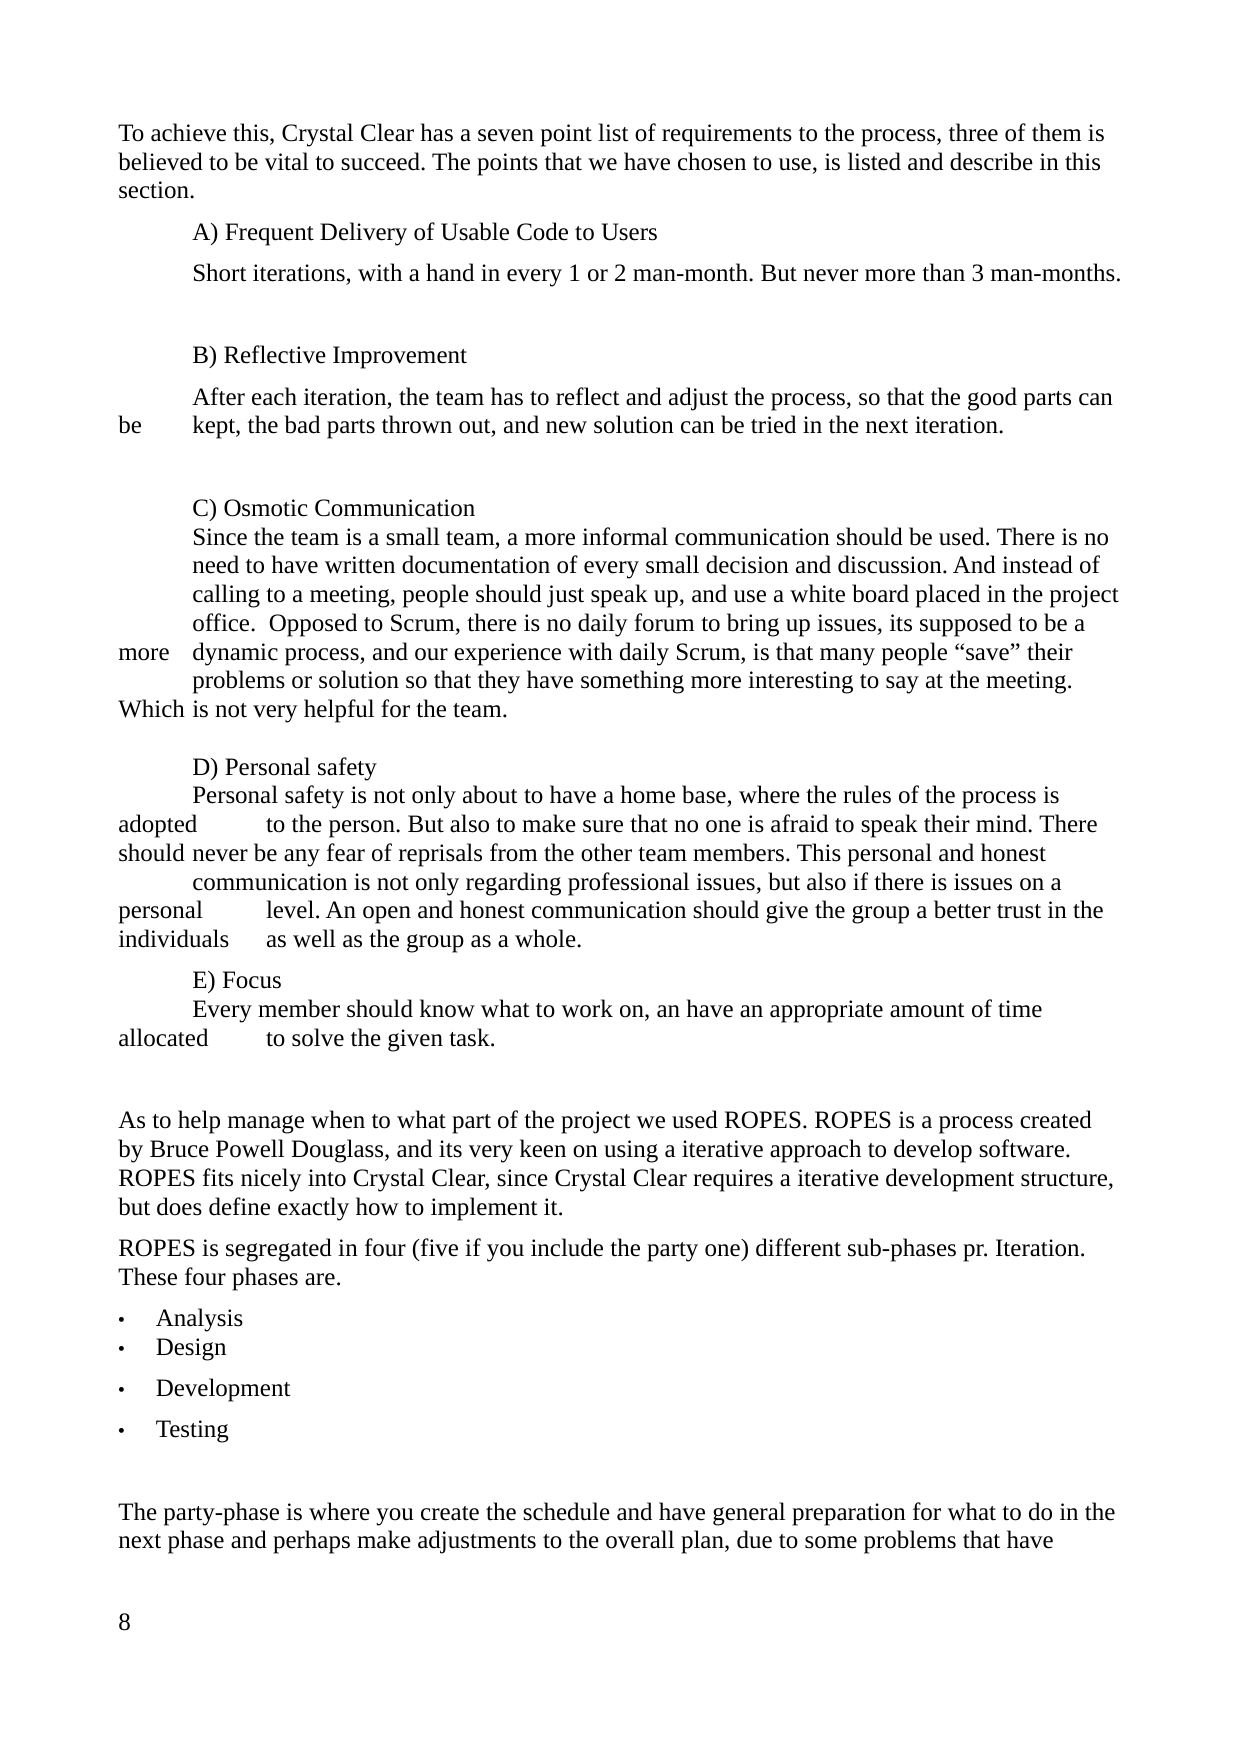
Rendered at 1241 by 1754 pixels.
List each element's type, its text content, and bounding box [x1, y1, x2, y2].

text To achieve this, Crystal Clear has a seven point list of requirements to the process, three of them is believed to be vital to succeed. The points that we have chosen to use, is listed and describe in this section. [118, 118, 1122, 204]
list Analysis [118, 1303, 1122, 1332]
text Short iterations, with a hand in every 1 or 2 man-month. But never more than 3 man-months. [118, 258, 1122, 287]
text E) Focus Every member should know what to work on, an have an appropriate amount of time allocated to solve the given task. [118, 966, 1122, 1052]
text The party-phase is where you create the schedule and have general preparation for what to do in the next phase and perhaps make adjustments to the overall plan, due to some problems that have [118, 1497, 1122, 1554]
text B) Reflective Improvement [118, 341, 1122, 369]
text A) Frequent Delivery of Usable Code to Users [118, 217, 1122, 246]
text C) Osmotic Communication Since the team is a small team, a more informal communication should be used. There is no need to have written documentation of every small decision and discussion. And instead of calling to a meeting, people should just speak up, and use a white board placed in the project office. Opposed to Scrum, there is no daily forum to bring up issues, its supposed to be a more dynamic process, and our experience with daily Scrum, is that many people “save” their problems or solution so that they have something more interesting to say at the meeting. Which is not very helpful for the team. D) Personal safety Personal safety is not only about to have a home base, where the rules of the process is adopted to the person. But also to make sure that no one is afraid to speak their mind. There should never be any fear of reprisals from the other team members. This personal and honest communication is not only regarding professional issues, but also if there is issues on a personal level. An open and honest communication should give the group a better trust in the individuals as well as the group as a whole. [118, 493, 1122, 953]
text After each iteration, the team has to reflect and adjust the process, so that the good parts can be kept, the bad parts thrown out, and new solution can be tried in the next iteration. [118, 382, 1122, 439]
text ROPES is segregated in four (five if you include the party one) different sub-phases pr. Iteration. These four phases are. [118, 1233, 1122, 1291]
list Testing [118, 1414, 1122, 1443]
text As to help manage when to what part of the project we used ROPES. ROPES is a process created by Bruce Powell Douglass, and its very keen on using a iterative approach to develop software. ROPES fits nicely into Crystal Clear, since Crystal Clear requires a iterative development structure, but does define exactly how to implement it. [118, 1106, 1122, 1221]
list Development [118, 1373, 1122, 1402]
list Design [118, 1332, 1122, 1361]
